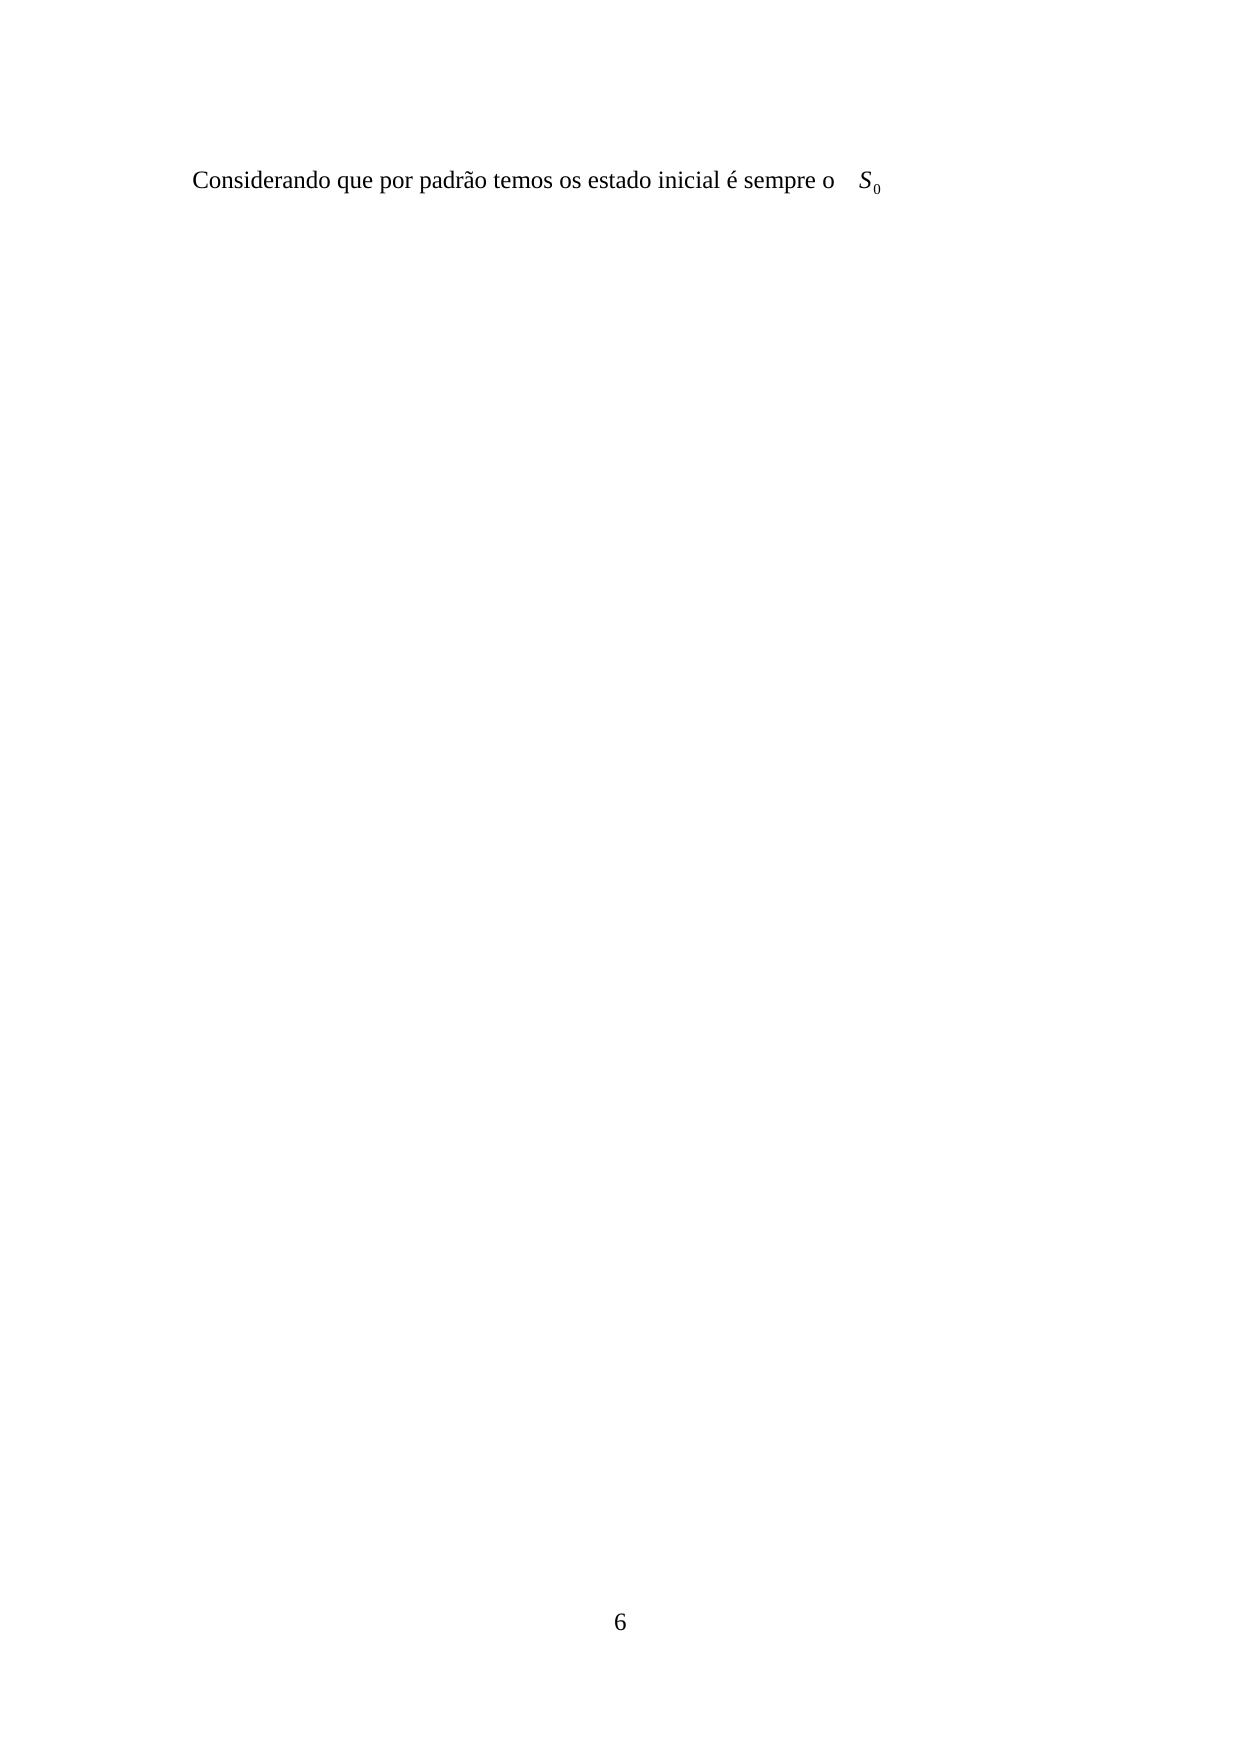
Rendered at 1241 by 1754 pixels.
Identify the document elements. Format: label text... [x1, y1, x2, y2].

text Considerando que por padrão temos os estado inicial é sempre o [118, 161, 1122, 198]
